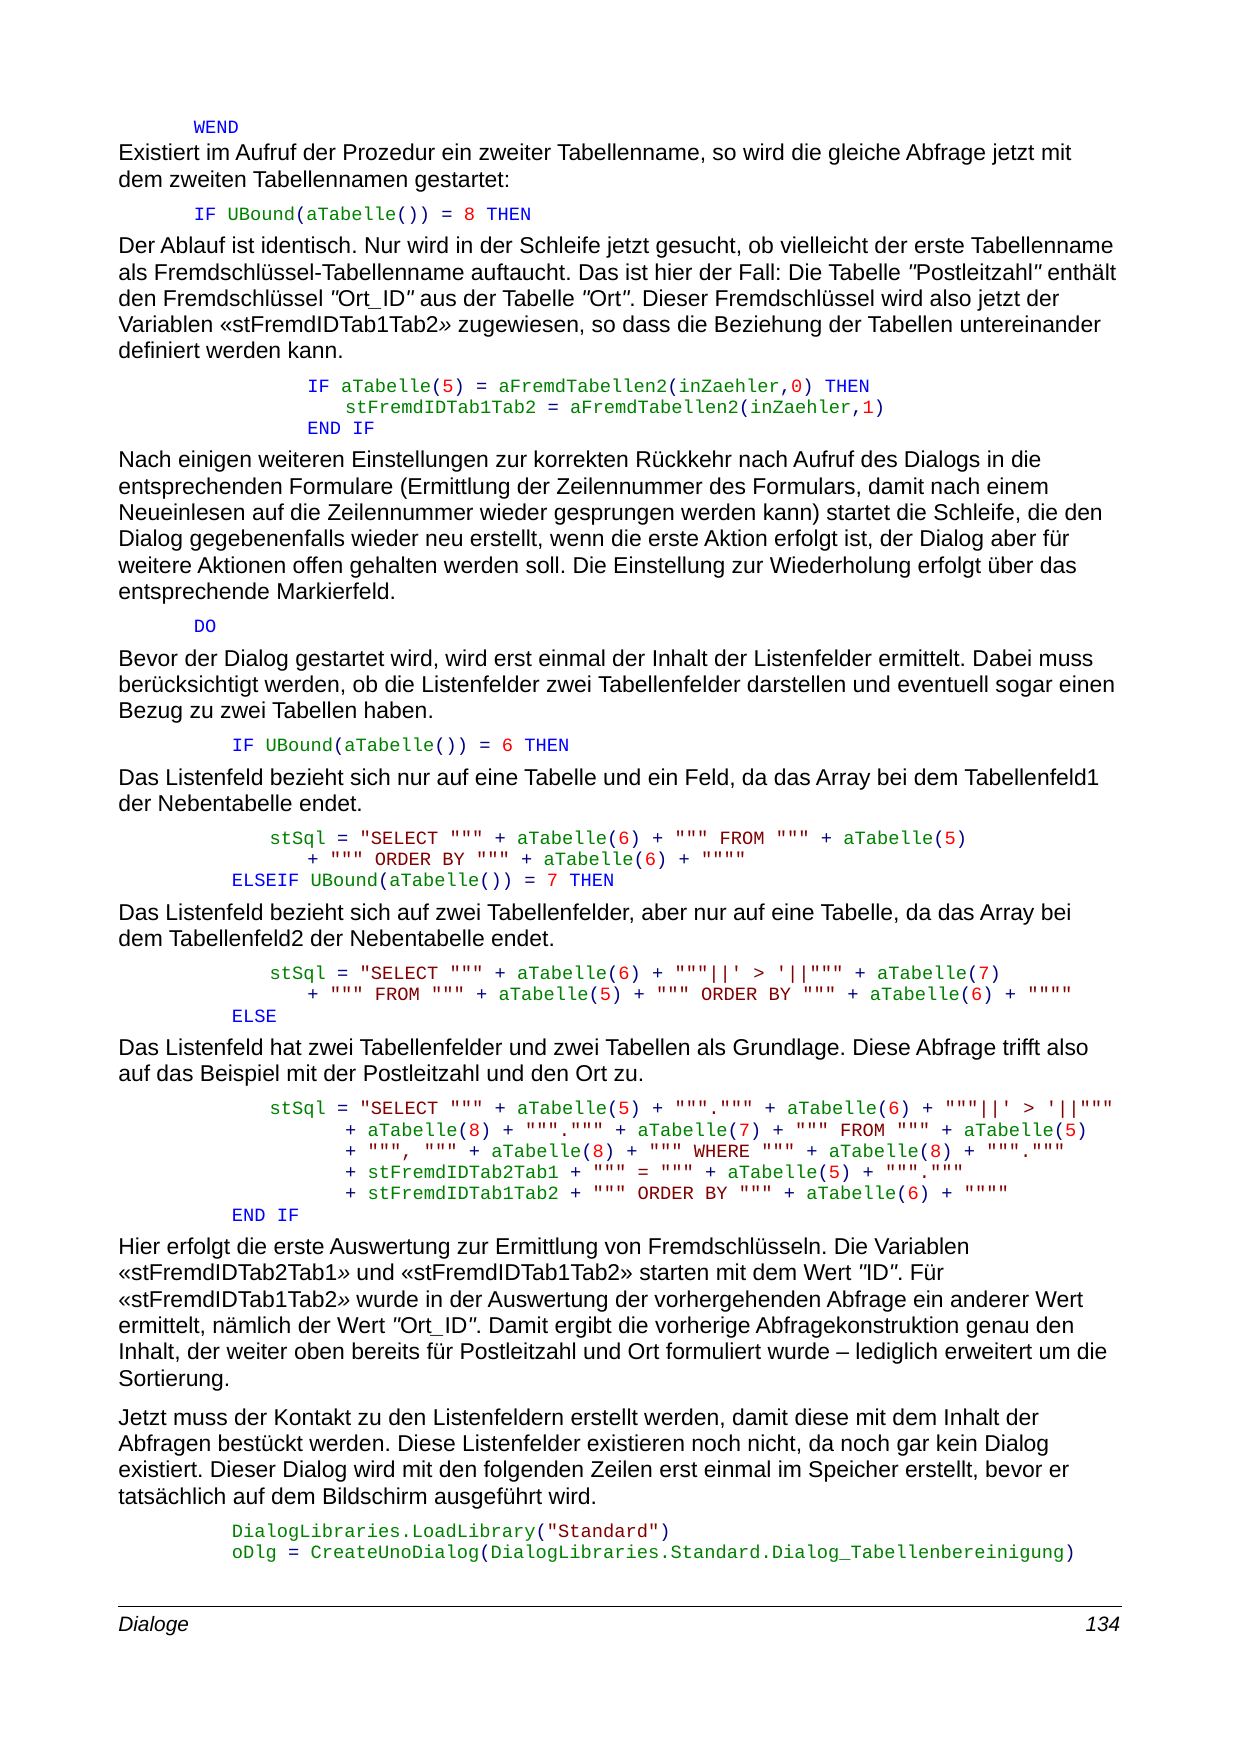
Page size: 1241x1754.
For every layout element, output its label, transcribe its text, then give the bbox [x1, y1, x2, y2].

text Bevor der Dialog gestartet wird, wird erst einmal der Inhalt der Listenfelder ermittelt. Dabei muss berücksichtigt werden, ob die Listenfelder zwei Tabellenfelder darstellen und eventuell sogar einen Bezug zu zwei Tabellen haben. [118, 644, 1122, 723]
text Der Ablauf ist identisch. Nur wird in der Schleife jetzt gesucht, ob vielleicht der erste Tabellenname als Fremdschlüssel-Tabellenname auftaucht. Das ist hier der Fall: Die Tabelle "Postleitzahl" enthält den Fremdschlüssel "Ort_ID" aus der Tabelle "Ort". Dieser Fremdschlüssel wird also jetzt der Variablen «stFremdIDTab1Tab2» zugewiesen, so dass die Beziehung der Tabellen untereinander definiert werden kann. [118, 232, 1122, 364]
text stSql = "SELECT """ + aTabelle(6) + """ FROM """ + aTabelle(5) + """ ORDER BY """ + aTabelle(6) + """" [156, 829, 1122, 871]
text ELSE [156, 1006, 1122, 1028]
text END IF [156, 419, 1122, 440]
text Existiert im Aufruf der Prozedur ein zweiter Tabellenname, so wird die gleiche Abfrage jetzt mit dem zweiten Tabellennamen gestartet: [118, 139, 1122, 192]
text DO [156, 617, 1122, 638]
text END IF [156, 1205, 1122, 1227]
text IF UBound(aTabelle()) = 8 THEN [156, 204, 1122, 226]
text Das Listenfeld bezieht sich nur auf eine Tabelle und ein Feld, da das Array bei dem Tabellenfeld1 der Nebentabelle endet. [118, 763, 1122, 816]
text IF aTabelle(5) = aFremdTabellen2(inZaehler,0) THEN [156, 376, 1122, 398]
text Das Listenfeld hat zwei Tabellenfelder und zwei Tabellen als Grundlage. Diese Abfrage trifft also auf das Beispiel mit der Postleitzahl und den Ort zu. [118, 1034, 1122, 1087]
text Nach einigen weiteren Einstellungen zur korrekten Rückkehr nach Aufruf des Dialogs in die entsprechenden Formulare (Ermittlung der Zeilennummer des Formulars, damit nach einem Neueinlesen auf die Zeilennummer wieder gesprungen werden kann) startet die Schleife, die den Dialog gegebenenfalls wieder neu erstellt, wenn die erste Aktion erfolgt ist, der Dialog aber für weitere Aktionen offen gehalten werden soll. Die Einstellung zur Wiederholung erfolgt über das entsprechende Markierfeld. [118, 446, 1122, 604]
text DialogLibraries.LoadLibrary("Standard") [156, 1521, 1122, 1543]
text stSql = "SELECT """ + aTabelle(6) + """||' > '||""" + aTabelle(7) + """ FROM """ + aTabelle(5) + """ ORDER BY """ + aTabelle(6) + """" [156, 964, 1122, 1006]
text stSql = "SELECT """ + aTabelle(5) + """.""" + aTabelle(6) + """||' > '||""" + aTabelle(8) + """.""" + aTabelle(7) + """ FROM """ + aTabelle(5) + """, """ + aTabelle(8) + """ WHERE """ + aTabelle(8) + """.""" + stFremdIDTab2Tab1 + """ = """ + aTabelle(5) + """.""" + stFremdIDTab1Tab2 + """ ORDER BY """ + aTabelle(6) + """" [156, 1099, 1122, 1205]
text Hier erfolgt die erste Auswertung zur Ermittlung von Fremdschlüsseln. Die Variablen «stFremdIDTab2Tab1» und «stFremdIDTab1Tab2» starten mit dem Wert "ID". Für «stFremdIDTab1Tab2» wurde in der Auswertung der vorhergehenden Abfrage ein anderer Wert ermittelt, nämlich der Wert "Ort_ID". Damit ergibt die vorherige Abfragekonstruktion genau den Inhalt, der weiter oben bereits für Postleitzahl und Ort formuliert wurde – lediglich erweitert um die Sortierung. [118, 1233, 1122, 1391]
text IF UBound(aTabelle()) = 6 THEN [156, 736, 1122, 757]
text Das Listenfeld bezieht sich auf zwei Tabellenfelder, aber nur auf eine Tabelle, da das Array bei dem Tabellenfeld2 der Nebentabelle endet. [118, 899, 1122, 951]
text WEND [156, 118, 1122, 139]
text ELSEIF UBound(aTabelle()) = 7 THEN [156, 871, 1122, 892]
text oDlg = CreateUnoDialog(DialogLibraries.Standard.Dialog_Tabellenbereinigung) [156, 1543, 1122, 1564]
text Jetzt muss der Kontakt zu den Listenfeldern erstellt werden, damit diese mit dem Inhalt der Abfragen bestückt werden. Diese Listenfelder existieren noch nicht, da noch gar kein Dialog existiert. Dieser Dialog wird mit den folgenden Zeilen erst einmal im Speicher erstellt, bevor er tatsächlich auf dem Bildschirm ausgeführt wird. [118, 1403, 1122, 1509]
text stFremdIDTab1Tab2 = aFremdTabellen2(inZaehler,1) [156, 398, 1122, 419]
